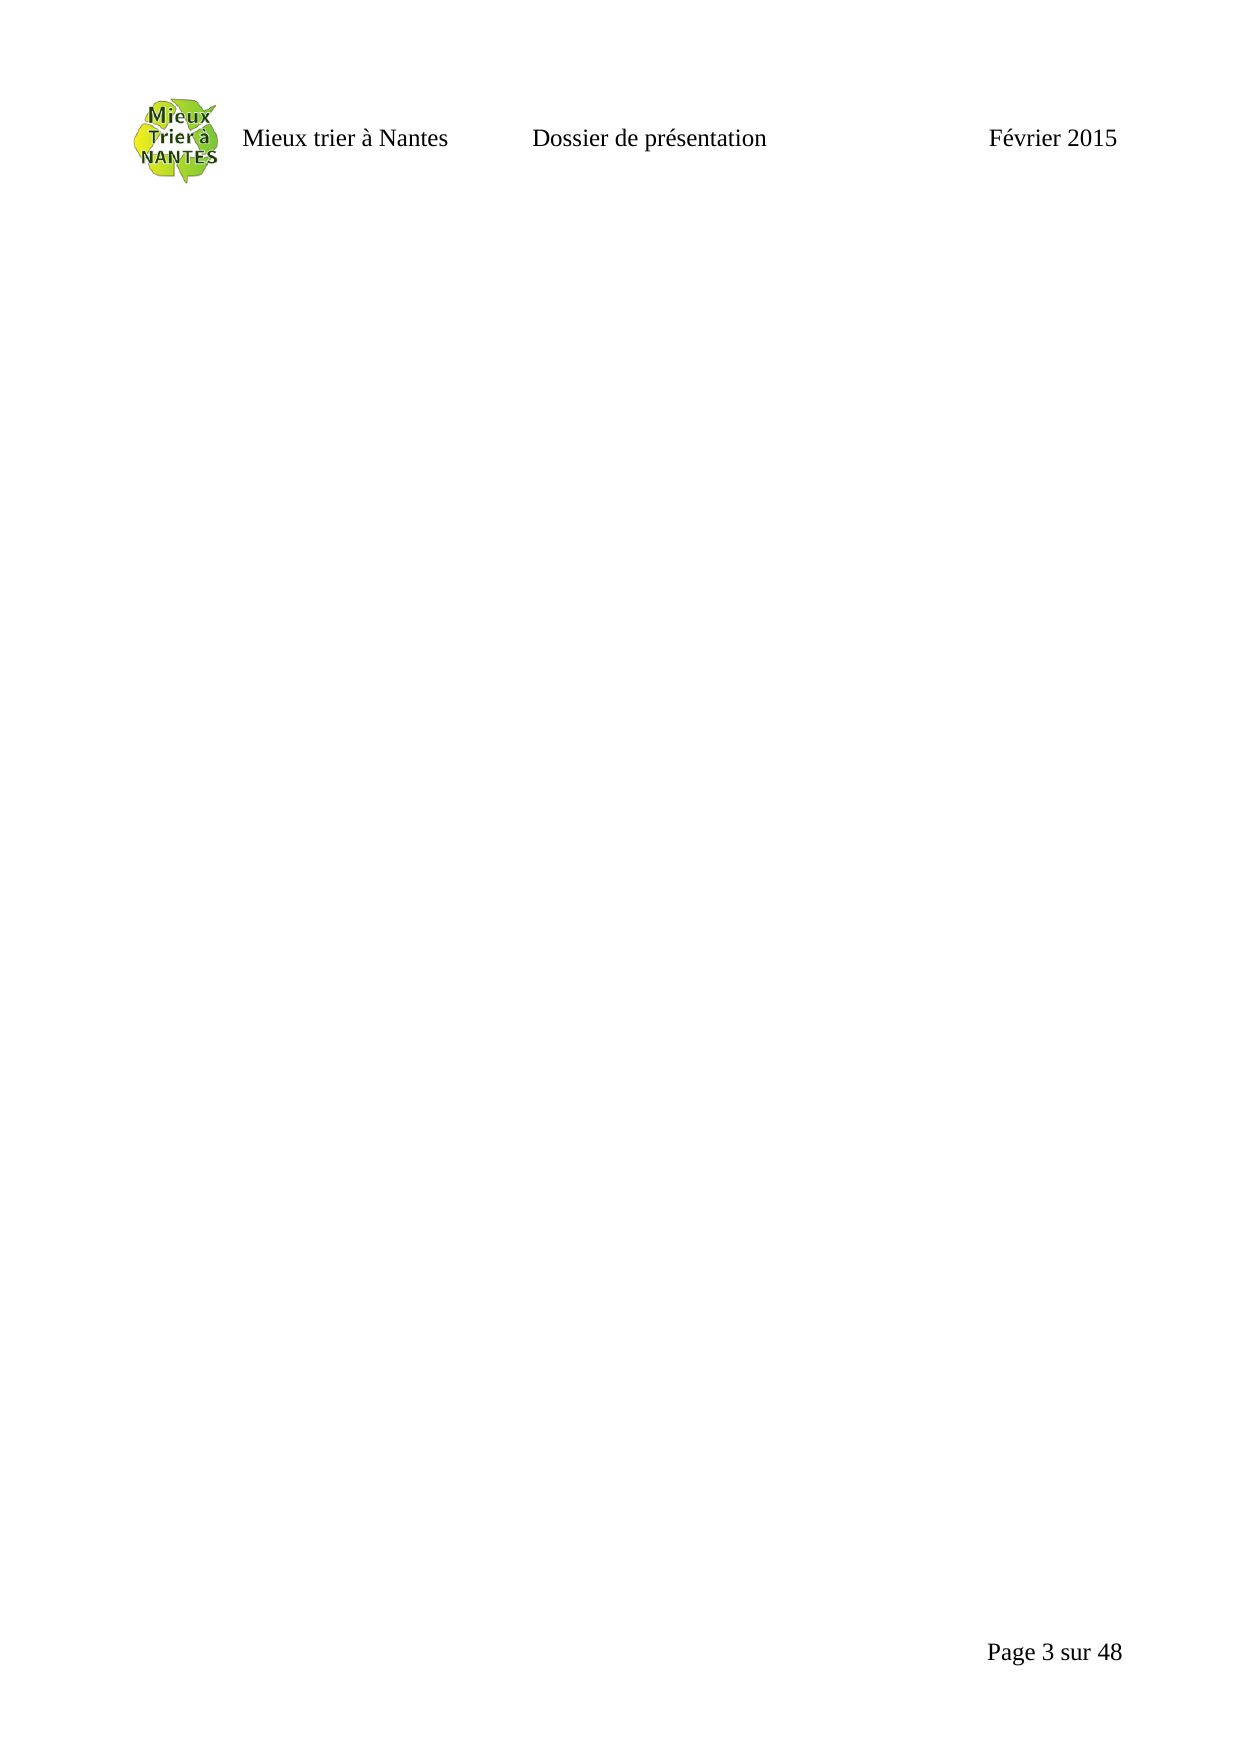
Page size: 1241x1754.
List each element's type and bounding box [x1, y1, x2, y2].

picture [131, 95, 221, 185]
